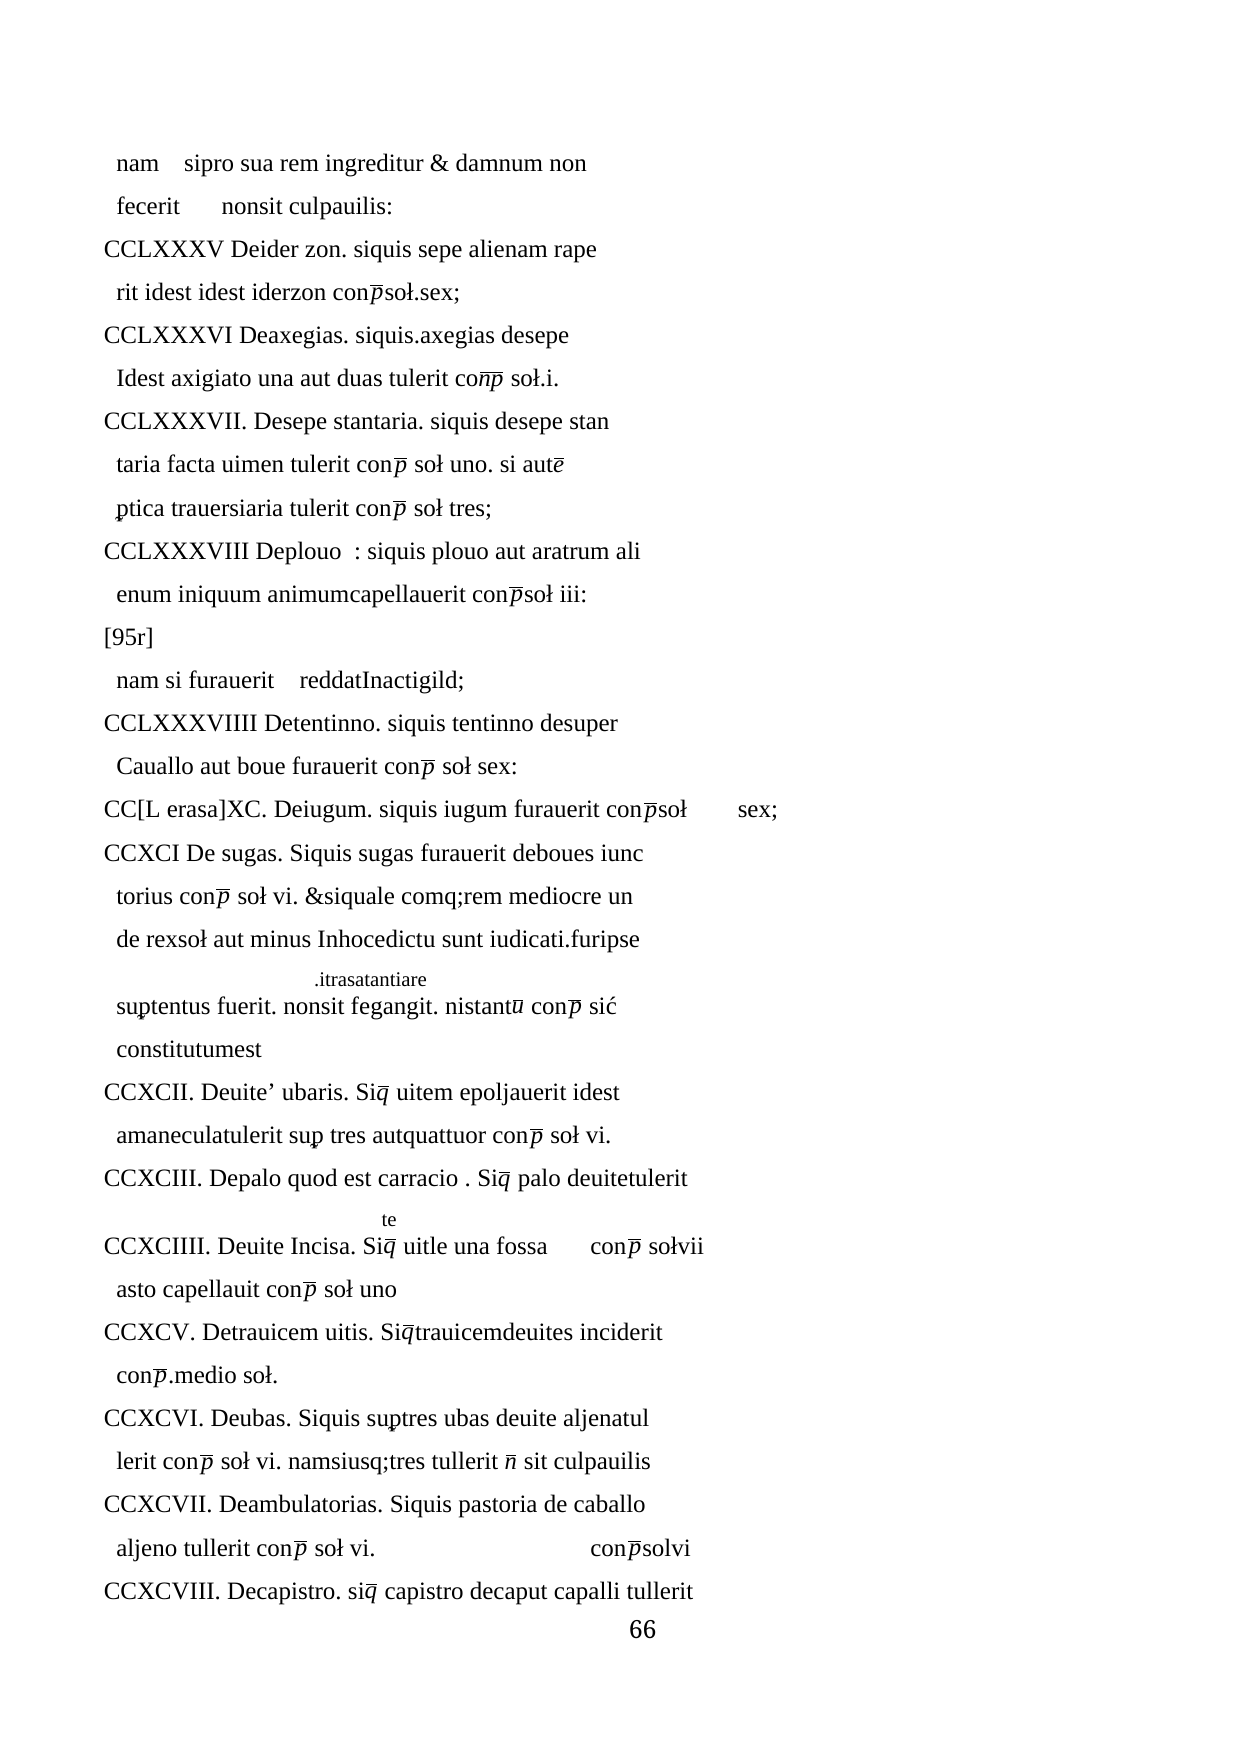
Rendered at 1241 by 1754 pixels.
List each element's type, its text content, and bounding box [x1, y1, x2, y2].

text asto capellauit con soł uno [103, 1274, 1211, 1303]
text te [103, 1207, 1211, 1231]
text CCXCV. Detrauicem uitis. Sitrauicemdeuites inciderit [103, 1317, 1211, 1346]
text CCXCIIII. Deuite Incisa. Si uitle una fossa con sołvii [103, 1231, 1211, 1259]
text Cauallo aut boue furauerit con soł sex: [103, 751, 1211, 780]
text lerit con soł vi. namsiusq;tres tullerit sit culpauilis [103, 1446, 1211, 1475]
text suᵱtentus fuerit. nonsit fegangit. nistant con sić [103, 991, 1211, 1020]
text CCLXXXVIII Deplouo : siquis plouo aut aratrum ali [103, 536, 1211, 564]
text CCLXXXVIIII Detentinno. siquis tentinno desuper [103, 708, 1211, 737]
text de rexsoł aut minus Inhocedictu sunt iudicati.furipse [103, 924, 1211, 953]
text fecerit nonsit culpauilis: [103, 191, 1211, 219]
text nam sipro sua rem ingreditur & damnum non [103, 148, 1211, 176]
text rit idest idest iderzon consoł.sex; [103, 277, 1211, 306]
text CCXCIII. Depalo quod est carracio . Si palo deuitetulerit [103, 1163, 1211, 1192]
text nam si furauerit reddatInactigild; [103, 665, 1211, 694]
text con.medio soł. [103, 1360, 1211, 1389]
text constitutumest [103, 1034, 1211, 1063]
text CCXCVII. Deambulatorias. Siquis pastoria de caballo [103, 1489, 1211, 1518]
text ᵱtica trauersiaria tulerit con soł tres; [103, 493, 1211, 521]
text enum iniquum animumcapellauerit consoł iii: [103, 579, 1211, 608]
text CCLXXXVI Deaxegias. siquis.axegias desepe [103, 320, 1211, 349]
text CCXCII. Deuite’ ubaris. Si uitem epoljauerit idest [103, 1077, 1211, 1106]
text amaneculatulerit suᵱ tres autquattuor con soł vi. [103, 1120, 1211, 1149]
text CCLXXXVII. Desepe stantaria. siquis desepe stan [103, 406, 1211, 435]
text CCXCI De sugas. Siquis sugas furauerit deboues iunc [103, 838, 1211, 866]
text aljeno tullerit con soł vi. consolvi [103, 1533, 1211, 1561]
text torius con soł vi. &siquale comq;rem mediocre un [103, 881, 1211, 909]
text Idest axigiato una aut duas tulerit co soł.i. [103, 363, 1211, 392]
text taria facta uimen tulerit con soł uno. si aut [103, 449, 1211, 478]
text CCLXXXV Deider zon. siquis sepe alienam rape [103, 234, 1211, 263]
text [95r] [103, 622, 1211, 651]
text CCXCVIII. Decapistro. si capistro decaput capalli tullerit [103, 1576, 1211, 1604]
text .itrasatantiare [103, 967, 1211, 991]
text CC[L erasa]XC. Deiugum. siquis iugum furauerit consoł sex; [103, 794, 1211, 823]
text CCXCVI. Deubas. Siquis suᵱtres ubas deuite aljenatul [103, 1403, 1211, 1432]
